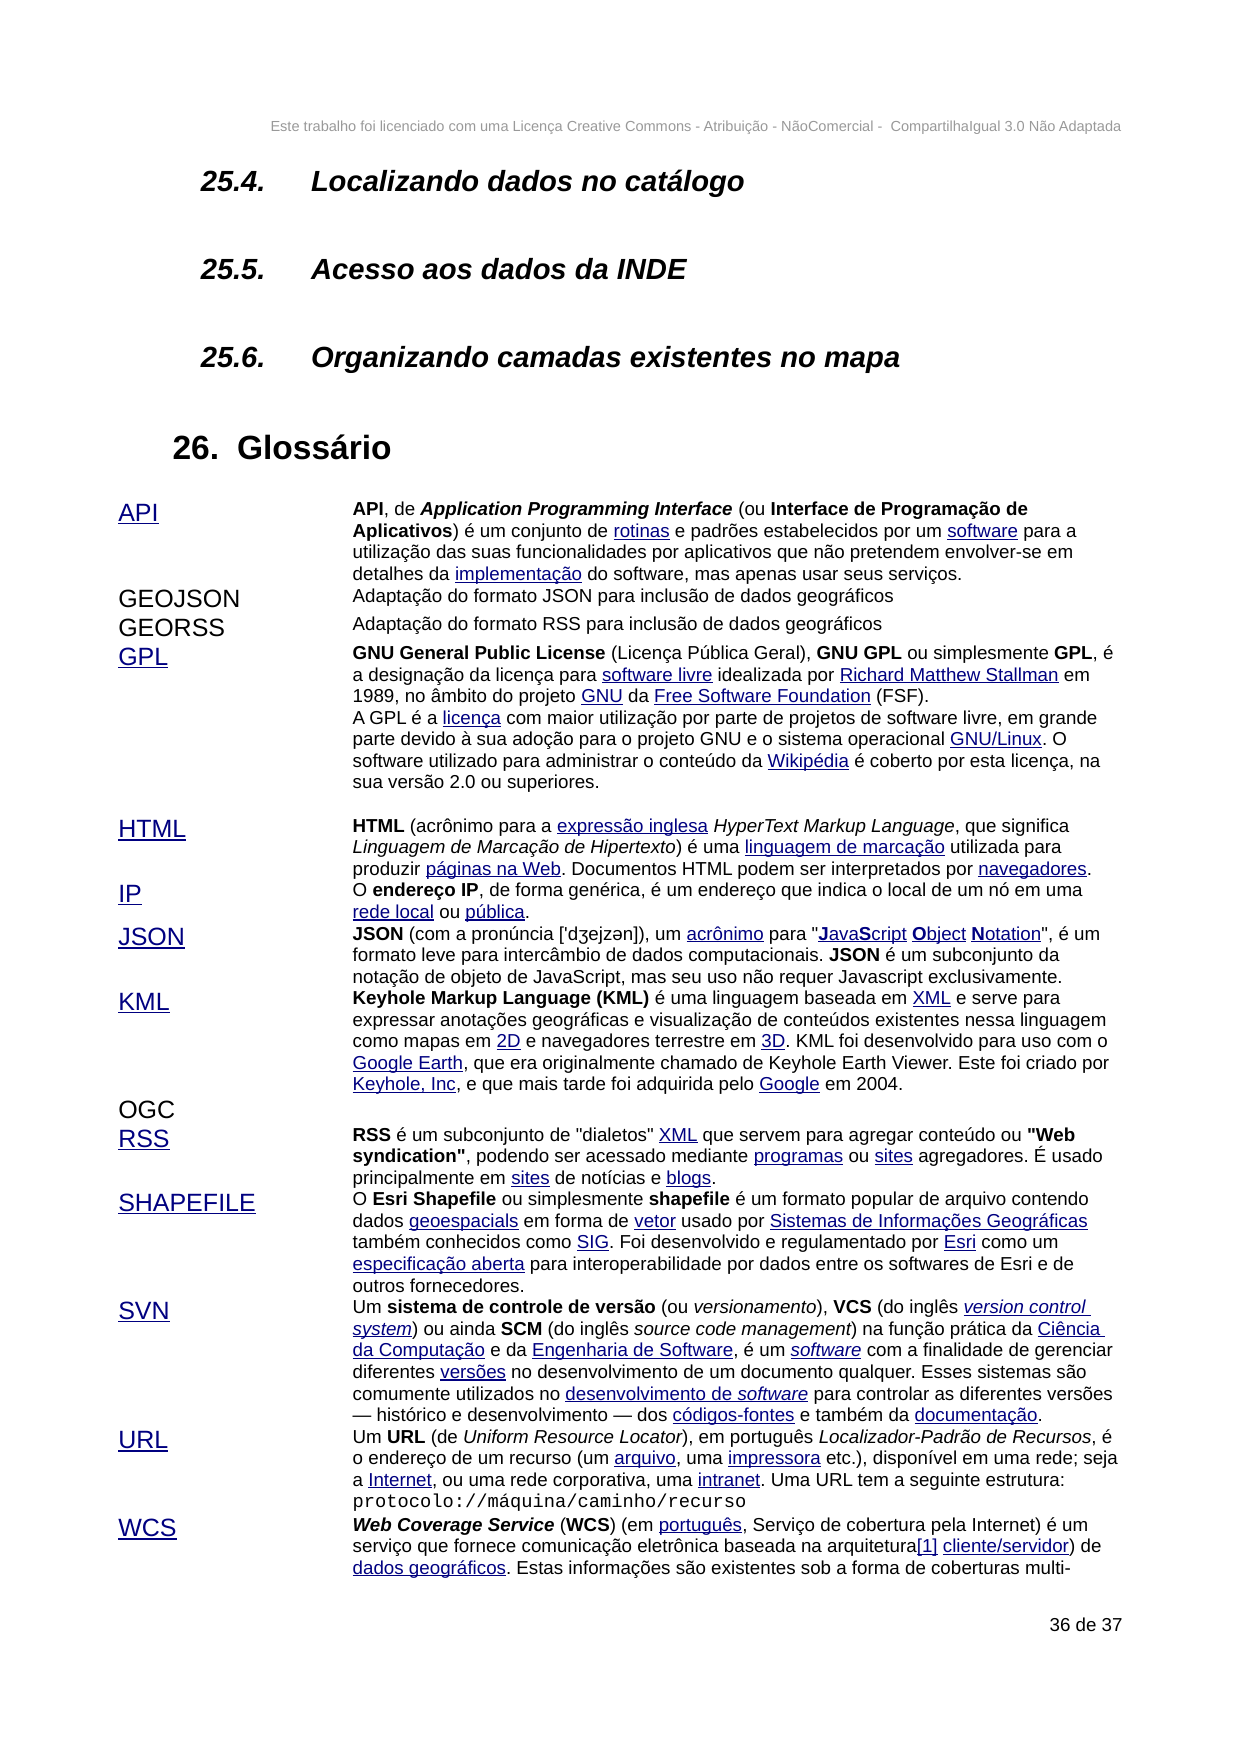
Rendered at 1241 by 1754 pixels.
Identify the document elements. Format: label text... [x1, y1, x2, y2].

table_cell URL [118, 1425, 352, 1513]
subtitle Localizando dados no catálogo [163, 164, 1077, 198]
table_cell OGC [118, 1095, 352, 1123]
table_cell Adaptação do formato RSS para inclusão de dados geográficos [353, 613, 1123, 642]
subtitle Glossário [163, 428, 1077, 466]
table_header API, de Application Programming Interface (ou Interface de Programação de Aplicativos) é um conjunto de rotinas e padrões estabelecidos por um software para a utilização das suas funcionalidades por aplicativos que não pretendem envolver-se em detalhes da implementação do software, mas apenas usar seus serviços. [353, 498, 1123, 584]
table_cell O endereço IP, de forma genérica, é um endereço que indica o local de um nó em uma rede local ou pública. [353, 879, 1123, 922]
table_cell GNU General Public License (Licença Pública Geral), GNU GPL ou simplesmente GPL, é a designação da licença para software livre idealizada por Richard Matthew Stallman em 1989, no âmbito do projeto GNU da Free Software Foundation (FSF). A GPL é a licença com maior utilização por parte de projetos de software livre, em grande parte devido à sua adoção para o projeto GNU e o sistema operacional GNU/Linux. O software utilizado para administrar o conteúdo da Wikipédia é coberto por esta licença, na sua versão 2.0 ou superiores. [353, 642, 1123, 814]
table_cell Adaptação do formato JSON para inclusão de dados geográficos [353, 585, 1123, 613]
table_cell SHAPEFILE [118, 1188, 352, 1296]
table_cell Web Coverage Service (WCS) (em português, Serviço de cobertura pela Internet) é um serviço que fornece comunicação eletrônica baseada na arquitetura[1] cliente/servidor) de dados geográficos. Estas informações são existentes sob a forma de coberturas multi- [353, 1513, 1123, 1578]
table_cell JSON (com a pronúncia ['dʒejzən]), um acrônimo para "JavaScript Object Notation", é um formato leve para intercâmbio de dados computacionais. JSON é um subconjunto da notação de objeto de JavaScript, mas seu uso não requer Javascript exclusivamente. [353, 922, 1123, 987]
table_cell HTML (acrônimo para a expressão inglesa HyperText Markup Language, que significa Linguagem de Marcação de Hipertexto) é uma linguagem de marcação utilizada para produzir páginas na Web. Documentos HTML podem ser interpretados por navegadores. [353, 815, 1123, 879]
table_cell GPL [118, 642, 352, 814]
table_cell Um sistema de controle de versão (ou versionamento), VCS (do inglês version control system) ou ainda SCM (do inglês source code management) na função prática da Ciência da Computação e da Engenharia de Software, é um software com a finalidade de gerenciar diferentes versões no desenvolvimento de um documento qualquer. Esses sistemas são comumente utilizados no desenvolvimento de software para controlar as diferentes versões — histórico e desenvolvimento — dos códigos-fontes e também da documentação. [353, 1296, 1123, 1425]
table_cell IP [118, 879, 352, 922]
table_cell [353, 1095, 1123, 1123]
table_cell HTML [118, 815, 352, 879]
table_cell JSON [118, 922, 352, 987]
table_cell RSS [118, 1124, 352, 1188]
table_header API [118, 498, 352, 584]
subtitle Acesso aos dados da INDE [163, 252, 1077, 286]
table_cell RSS é um subconjunto de "dialetos" XML que servem para agregar conteúdo ou "Web syndication", podendo ser acessado mediante programas ou sites agregadores. É usado principalmente em sites de notícias e blogs. [353, 1124, 1123, 1188]
table_cell GEORSS [118, 613, 352, 642]
table_cell O Esri Shapefile ou simplesmente shapefile é um formato popular de arquivo contendo dados geoespacials em forma de vetor usado por Sistemas de Informações Geográficas também conhecidos como SIG. Foi desenvolvido e regulamentado por Esri como um especificação aberta para interoperabilidade por dados entre os softwares de Esri e de outros fornecedores. [353, 1188, 1123, 1296]
table_cell GEOJSON [118, 585, 352, 613]
table_cell WCS [118, 1513, 352, 1578]
table_cell SVN [118, 1296, 352, 1425]
subtitle Organizando camadas existentes no mapa [163, 340, 1077, 373]
table_cell Keyhole Markup Language (KML) é uma linguagem baseada em XML e serve para expressar anotações geográficas e visualização de conteúdos existentes nessa linguagem como mapas em 2D e navegadores terrestre em 3D. KML foi desenvolvido para uso com o Google Earth, que era originalmente chamado de Keyhole Earth Viewer. Este foi criado por Keyhole, Inc, e que mais tarde foi adquirida pelo Google em 2004. [353, 987, 1123, 1095]
table_cell Um URL (de Uniform Resource Locator), em português Localizador-Padrão de Recursos, é o endereço de um recurso (um arquivo, uma impressora etc.), disponível em uma rede; seja a Internet, ou uma rede corporativa, uma intranet. Uma URL tem a seguinte estrutura: protocolo://máquina/caminho/recurso [353, 1425, 1123, 1513]
table_cell KML [118, 987, 352, 1095]
